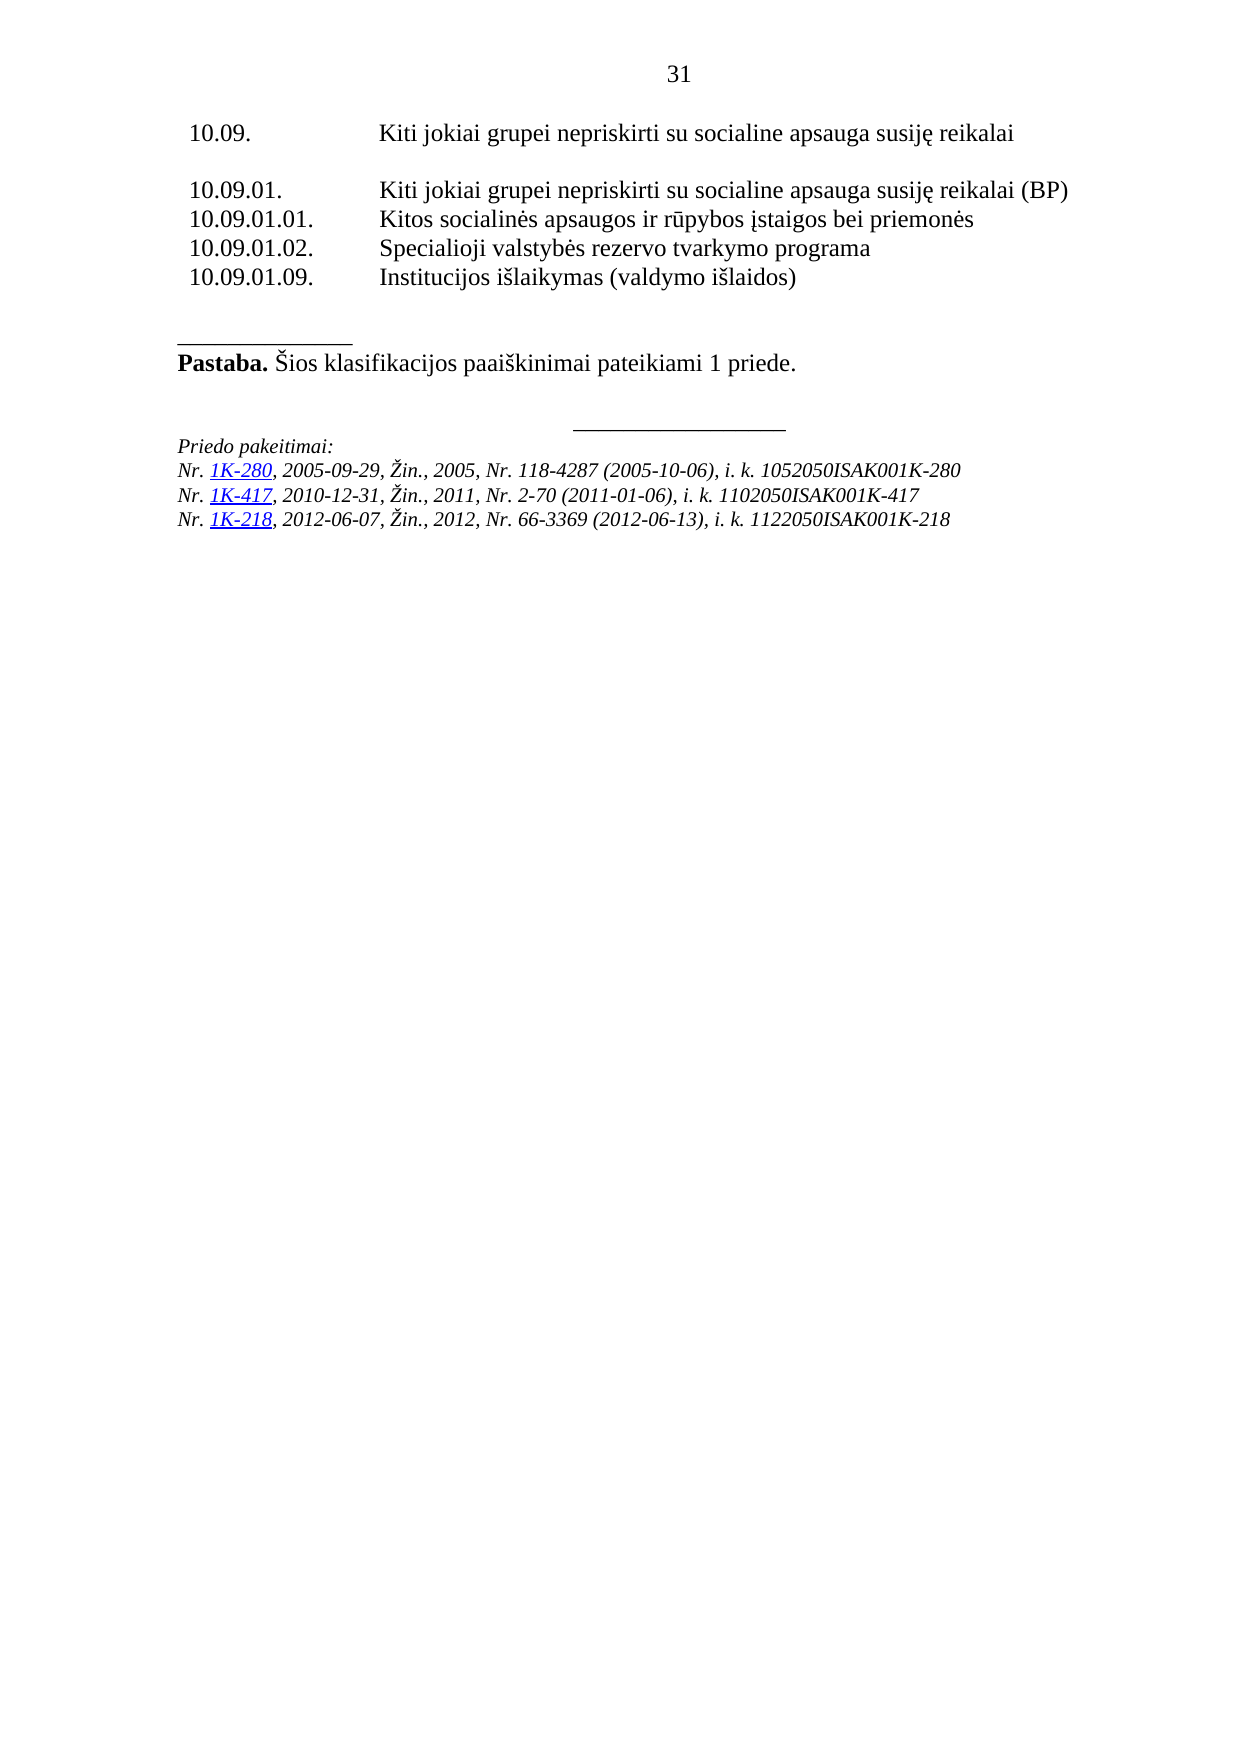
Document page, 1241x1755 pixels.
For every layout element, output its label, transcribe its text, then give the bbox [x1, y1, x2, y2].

text _________________ [177, 406, 1181, 434]
table_cell 10.09.01.02. [177, 233, 368, 262]
table_cell Kitos socialinės apsaugos ir rūpybos įstaigos bei priemonės [368, 204, 1122, 233]
text ______________ [177, 319, 1181, 348]
text Pastaba. Šios klasifikacijos paaiškinimai pateikiami 1 priede. [177, 348, 1181, 377]
table_cell 10.09.01.09. [177, 262, 368, 291]
table_header Kiti jokiai grupei nepriskirti su socialine apsauga susiję reikalai (BP) [368, 176, 1122, 204]
table_cell 10.09. [177, 118, 367, 147]
text Nr. 1K-417, 2010-12-31, Žin., 2011, Nr. 2-70 (2011-01-06), i. k. 1102050ISAK001K-417 [177, 482, 1181, 507]
text Nr. 1K-280, 2005-09-29, Žin., 2005, Nr. 118-4287 (2005-10-06), i. k. 1052050ISAK001K-280 [177, 458, 1181, 482]
table_cell Specialioji valstybės rezervo tvarkymo programa [368, 233, 1122, 262]
table_cell Kiti jokiai grupei nepriskirti su socialine apsauga susiję reikalai [367, 118, 1122, 147]
table_header 10.09.01. [177, 176, 368, 204]
text Priedo pakeitimai: [177, 434, 1181, 458]
table_cell Institucijos išlaikymas (valdymo išlaidos) [368, 262, 1122, 291]
text Nr. 1K-218, 2012-06-07, Žin., 2012, Nr. 66-3369 (2012-06-13), i. k. 1122050ISAK001K-218 [177, 507, 1181, 531]
table_cell 10.09.01.01. [177, 204, 368, 233]
